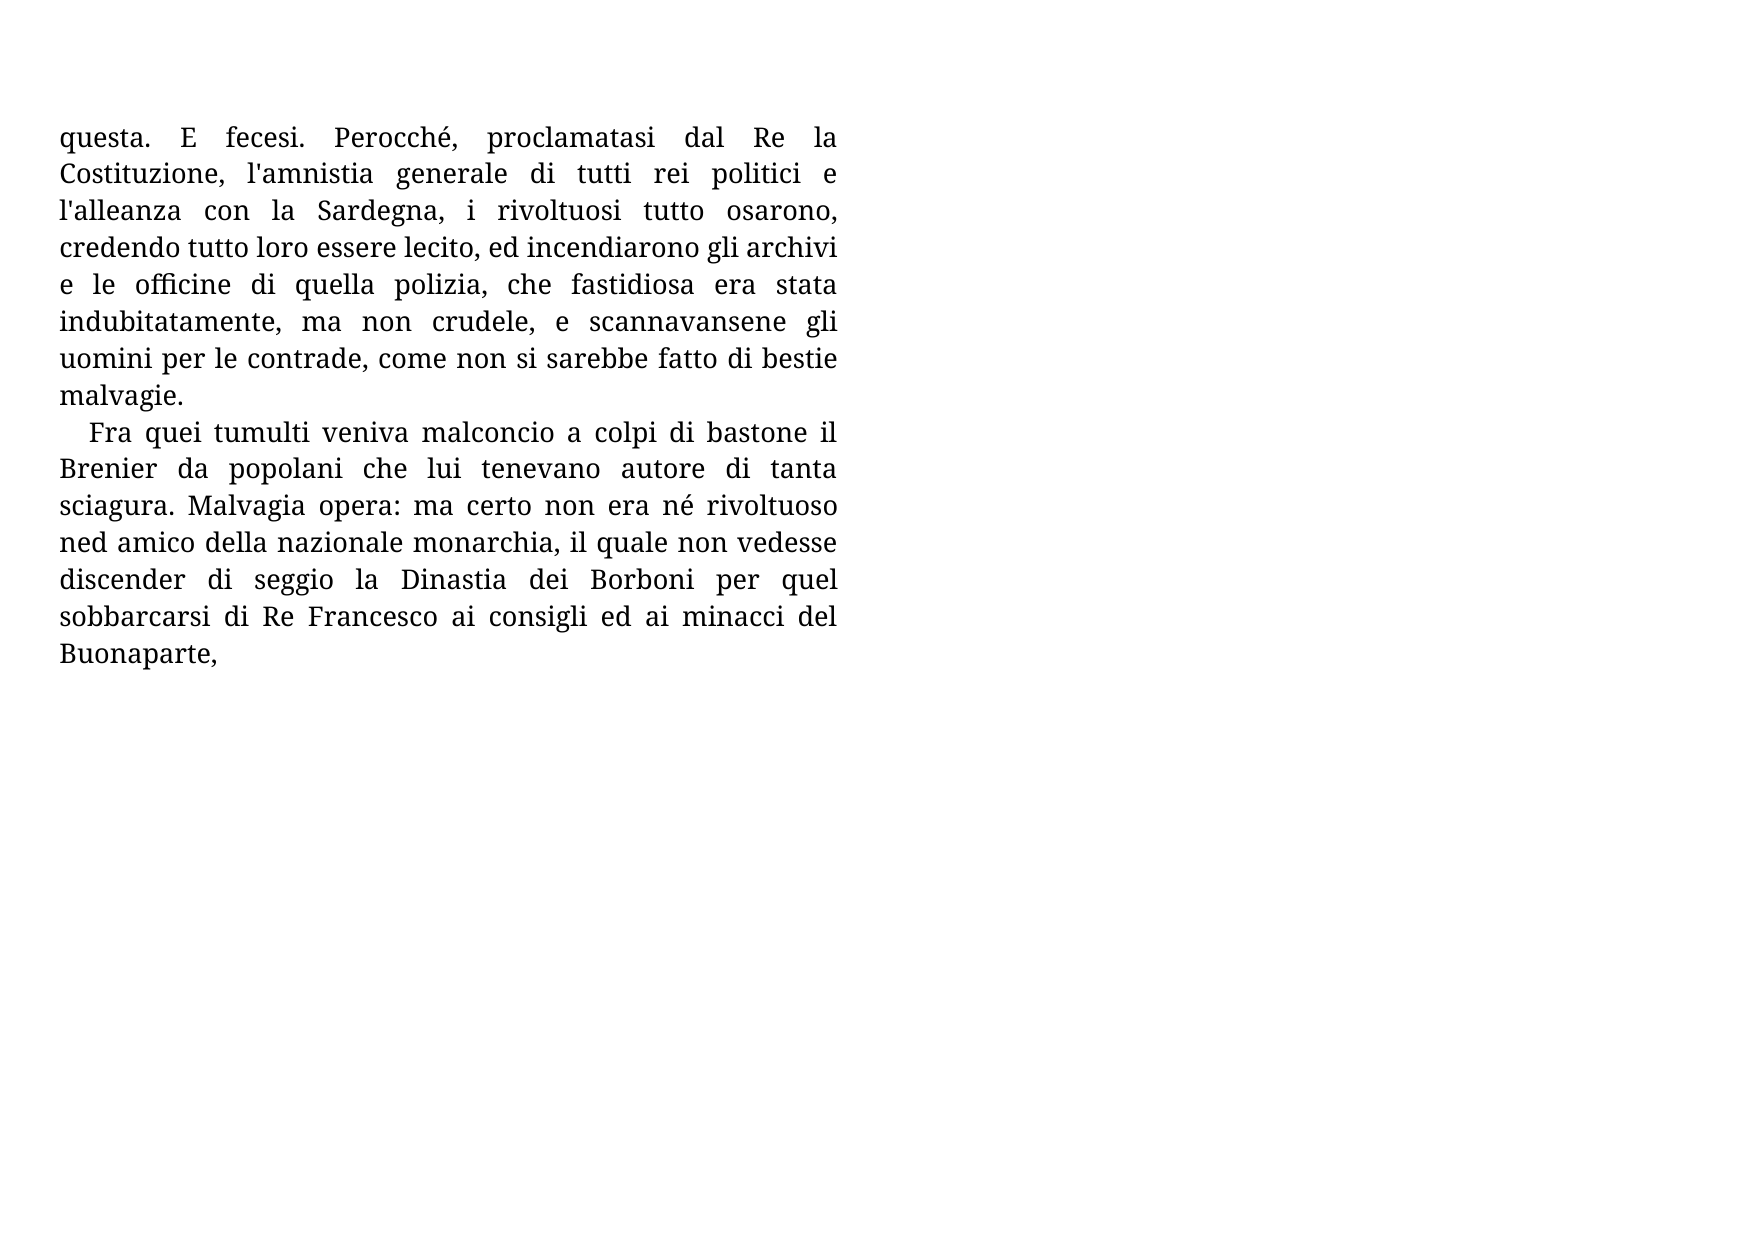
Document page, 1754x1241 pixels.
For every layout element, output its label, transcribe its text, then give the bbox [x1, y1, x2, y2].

text questa. E fecesi. Perocché, proclamatasi dal Re la Costituzione, l'amnistia generale di tutti rei politici e l'alleanza con la Sardegna, i rivoltuosi tutto osarono, credendo tutto loro essere lecito, ed incendiarono gli archivi e le officine di quella polizia, che fastidiosa era stata indubitatamente, ma non crudele, e scannavansene gli uomini per le contrade, come non si sarebbe fatto di bestie malvagie. [59, 118, 838, 413]
text Fra quei tumulti veniva malconcio a colpi di bastone il Brenier da popolani che lui tenevano autore di tanta sciagura. Malvagia opera: ma certo non era né rivoltuoso ned amico della nazionale monarchia, il quale non vedesse discender di seggio la Dinastia dei Borboni per quel sobbarcarsi di Re Francesco ai consigli ed ai minacci del Buonaparte, [59, 413, 838, 671]
